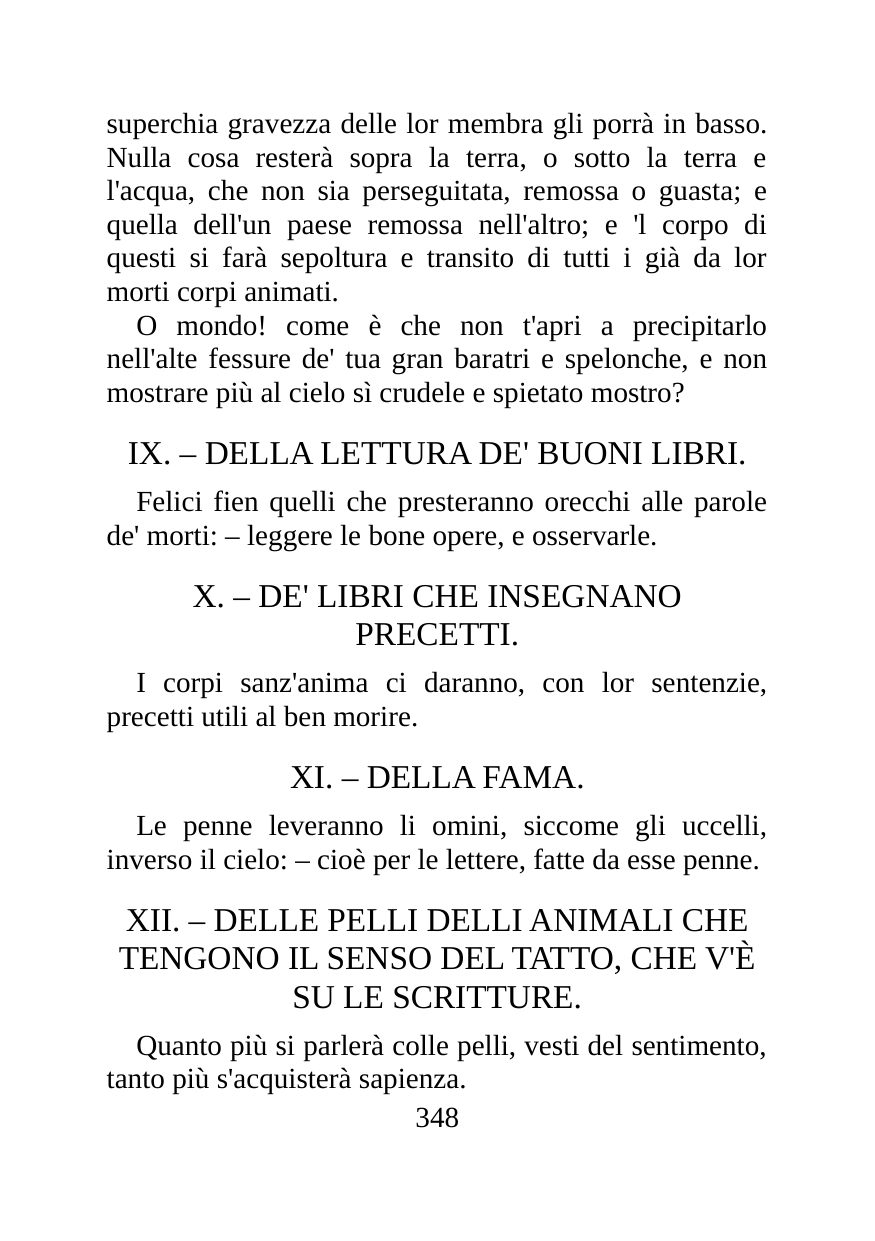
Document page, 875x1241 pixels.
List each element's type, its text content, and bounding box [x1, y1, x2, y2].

text Le penne leveranno li omini, siccome gli uccelli, inverso il cielo: ‒ cioè per le lettere, fatte da esse penne. [106, 808, 768, 875]
subtitle XI. ‒ DELLA FAMA. [106, 757, 768, 796]
text Quanto più si parlerà colle pelli, vesti del sentimento, tanto più s'acquisterà sapienza. [106, 1028, 768, 1095]
subtitle X. ‒ DE' LIBRI CHE INSEGNANO PRECETTI. [106, 576, 768, 653]
subtitle IX. ‒ DELLA LETTURA DE' BUONI LIBRI. [106, 433, 768, 472]
text I corpi sanz'anima ci daranno, con lor sentenzie, precetti utili al ben morire. [106, 665, 768, 732]
text O mondo! come è che non t'apri a precipitarlo nell'alte fessure de' tua gran baratri e spelonche, e non mostrare più al cielo sì crudele e spietato mostro? [106, 308, 768, 408]
text Felici fien quelli che presteranno orecchi alle parole de' morti: ‒ leggere le bone opere, e osservarle. [106, 484, 768, 551]
text superchia gravezza delle lor membra gli porrà in basso. Nulla cosa resterà sopra la terra, o sotto la terra e l'acqua, che non sia perseguitata, remossa o guasta; e quella dell'un paese remossa nell'altro; e 'l corpo di questi si farà sepoltura e transito di tutti i già da lor morti corpi animati. [106, 106, 768, 308]
subtitle XII. ‒ DELLE PELLI DELLI ANIMALI CHE TENGONO IL SENSO DEL TATTO, CHE V'È SU LE SCRITTURE. [106, 900, 768, 1015]
